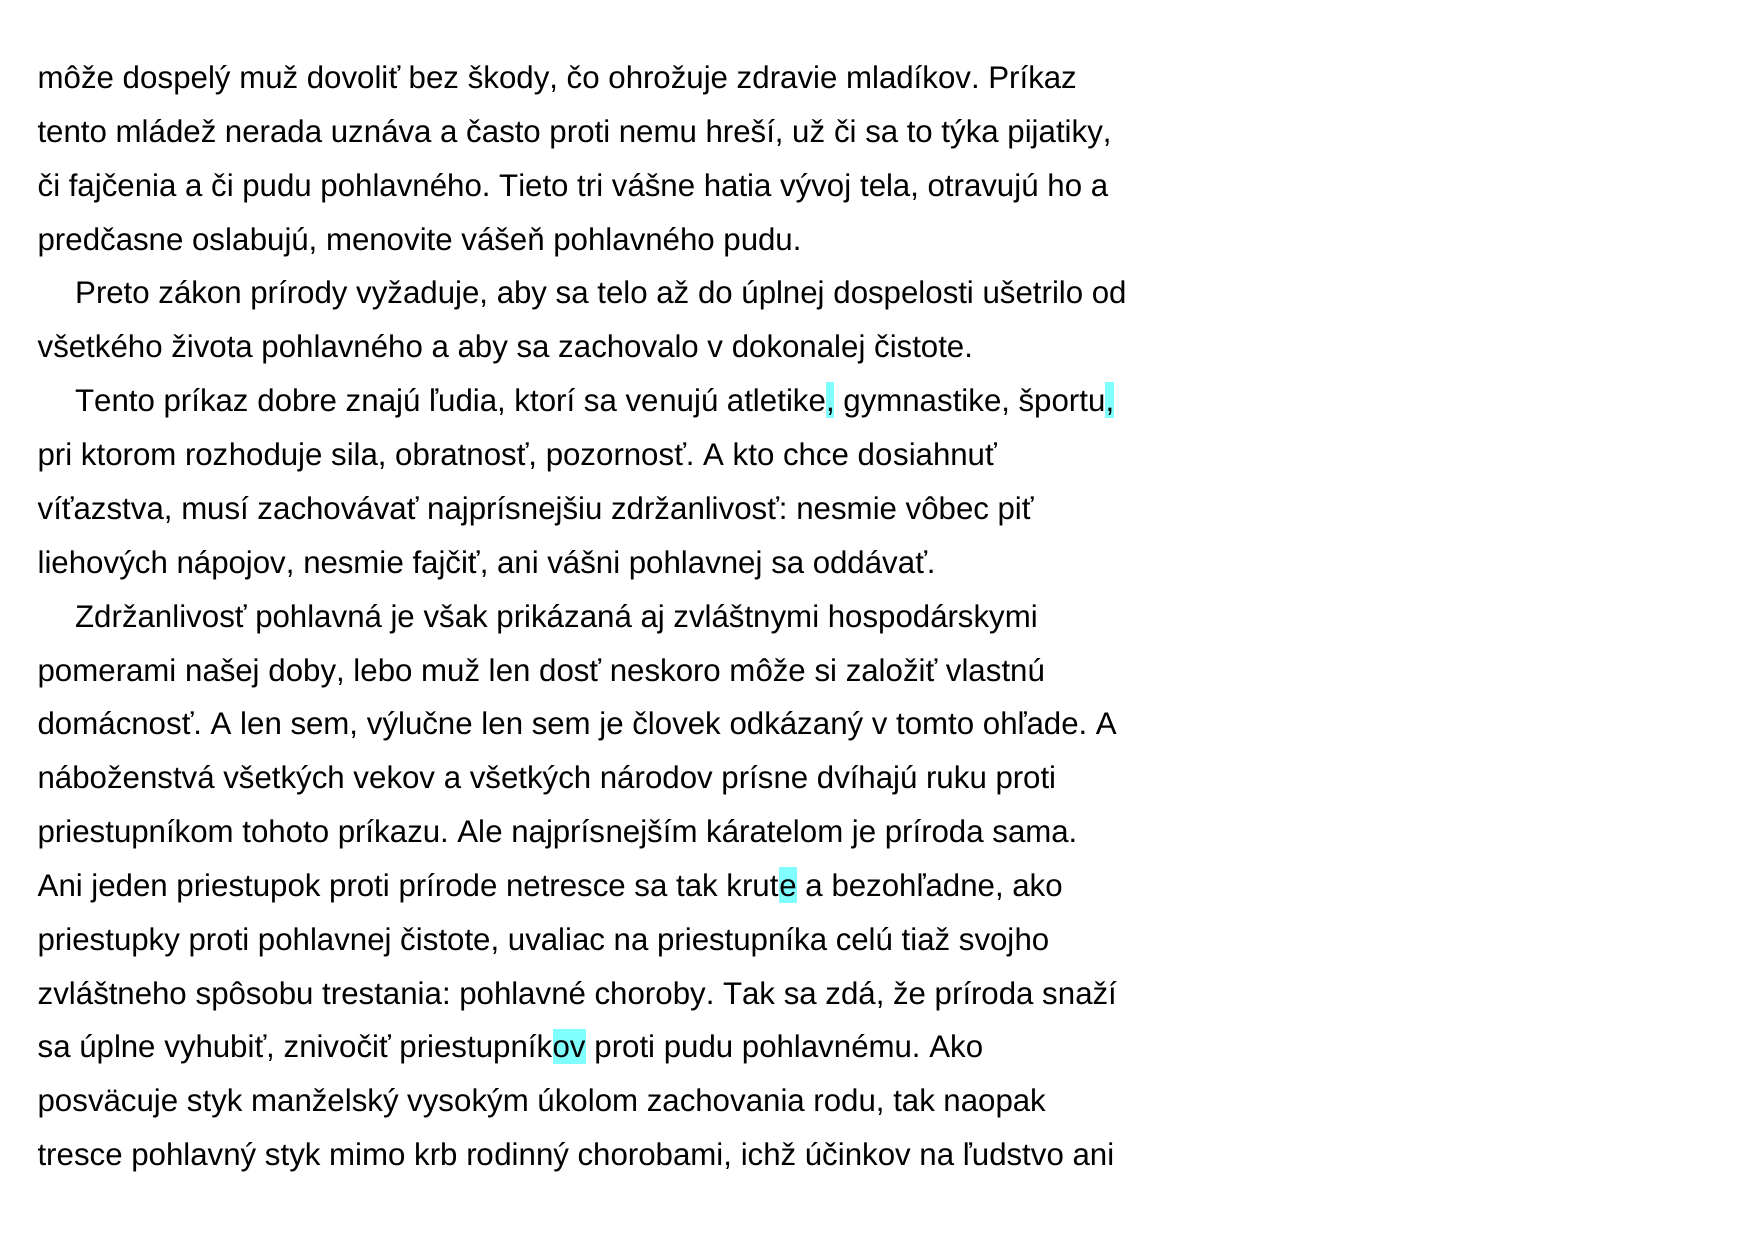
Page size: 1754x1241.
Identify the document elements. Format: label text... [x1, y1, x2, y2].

text Preto zákon prírody vyžaduje, aby sa telo až do úplnej dospelosti ušetrilo od všetkého života pohlavného a aby sa zachovalo v dokonalej čistote. [37, 274, 1130, 364]
text môže do­spelý muž dovoliť bez škody, čo ohrožuje zdravie mladíkov. Príkaz tento mládež nerada uznáva a často proti nemu hreší, už či sa to týka pijatiky, či fajčenia a či pudu pohlavného. Tieto tri vášne hatia vývoj tela, otravujú ho a predčasne osla­bujú, menovite vášeň pohlavného pudu. [37, 59, 1130, 257]
text Zdržanlivosť pohlavná je však prikázaná aj zvláštnymi hospodárskymi pomerami našej doby, lebo muž len dosť neskoro môže si založiť vlastnú domácnosť. A len sem, výlučne len sem je človek odkázaný v tomto ohľade. A náboženstvá všetkých vekov a všetkých národov prísne dvíhajú ruku proti priestupníkom tohoto príkazu. Ale najprís­nejším káratelom je príroda sama. Ani jeden priestupok proti prírode netresce sa tak krute a bezohľadne, ako priestupky proti pohlavnej čistote, uvaliac na priestupníka celú tiaž svojho zvláštneho spôsobu trestania: pohlavné choroby. Tak sa zdá, že príroda snaží sa úplne vyhubiť, znivočiť priestupníkov proti pudu pohlavnému. Ako posväcuje styk manželský vysokým úkolom zachovania rodu, tak naopak tresce pohlavný styk mimo krb ro­dinný chorobami, ichž účinkov na ľudstvo ani [37, 598, 1130, 1172]
text Tento príkaz dobre znajú ľudia, ktorí sa ve­nujú atletike, gymnastike, športu, pri ktorom roz­hoduje sila, obratnosť, pozornosť. A kto chce do­siahnuť víťazstva, musí zachovávať najprísnejšiu zdržanlivosť: nesmie vôbec piť liehových nápojov, nesmie fajčiť, ani vášni pohlavnej sa oddávať. [37, 382, 1130, 580]
